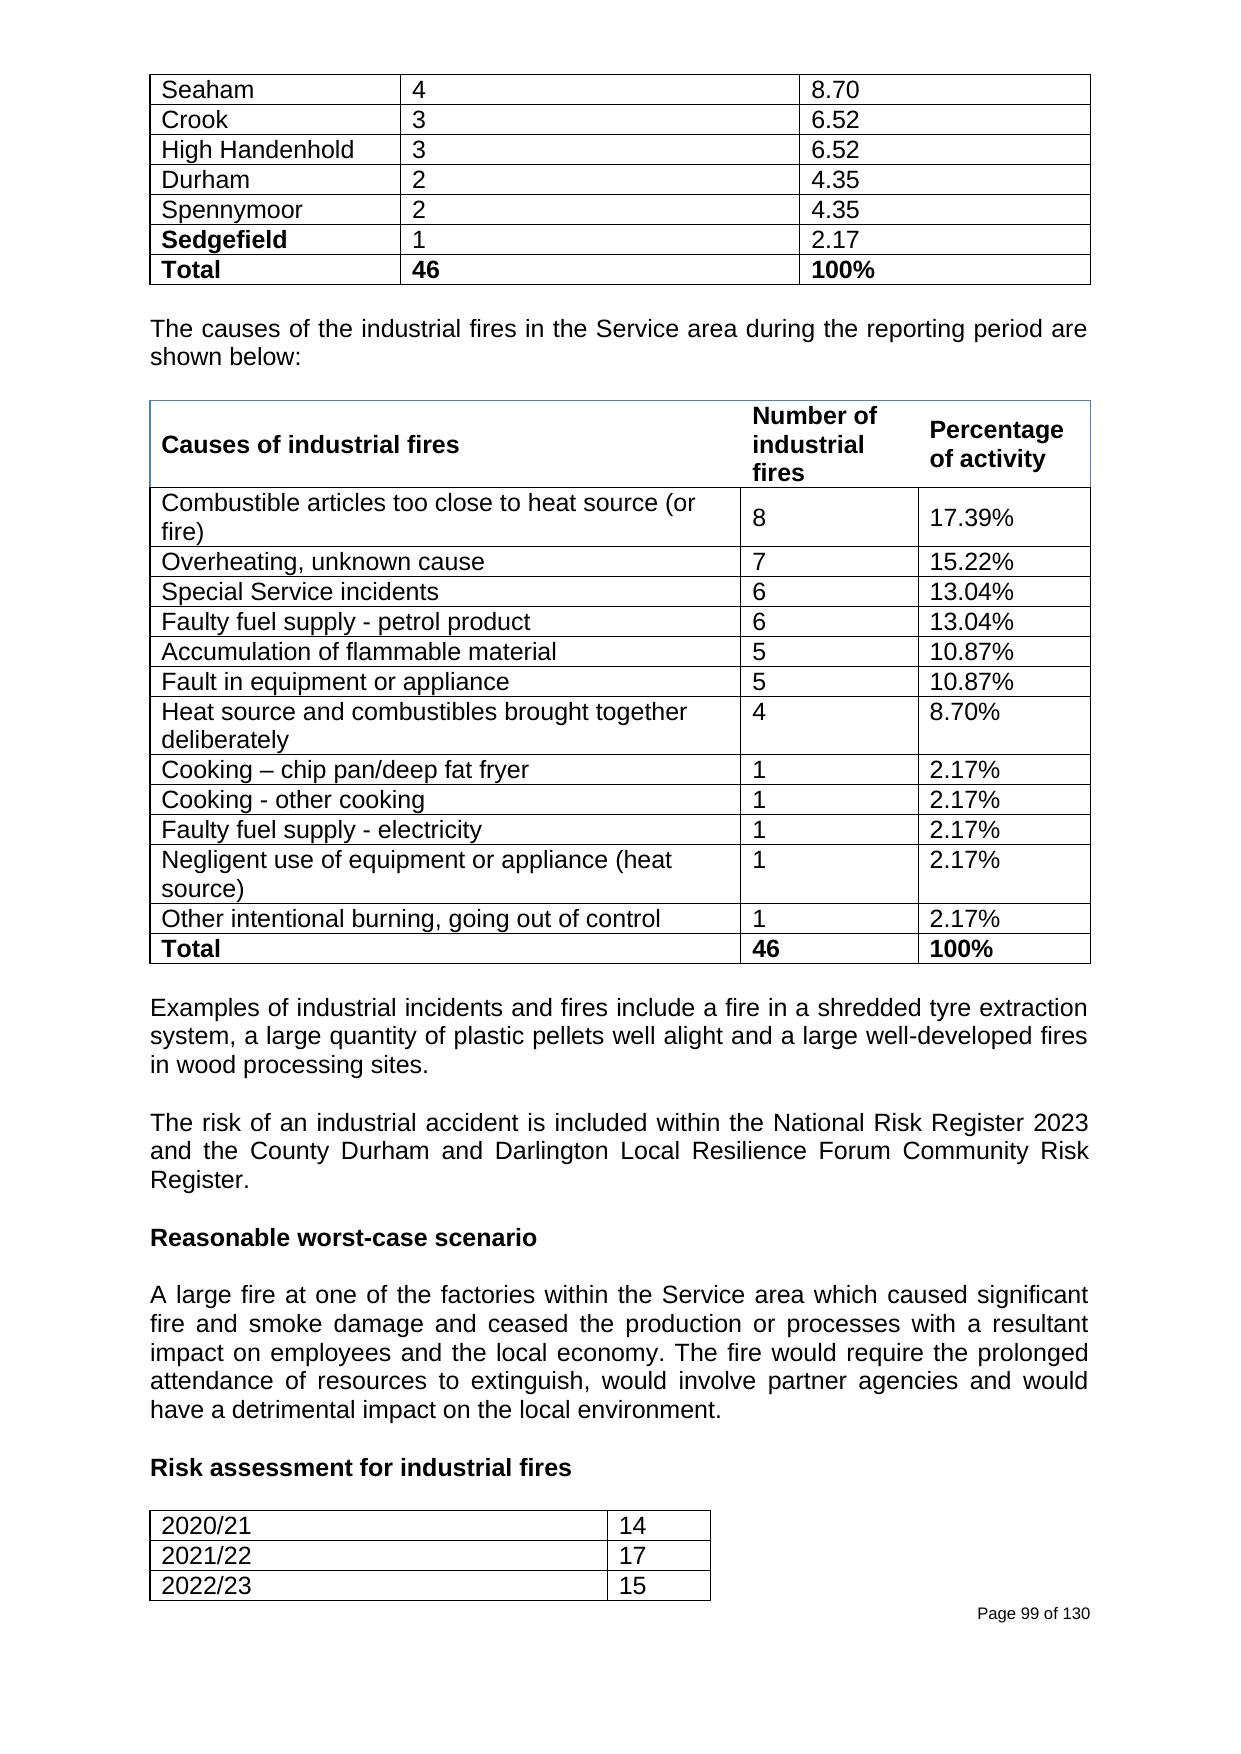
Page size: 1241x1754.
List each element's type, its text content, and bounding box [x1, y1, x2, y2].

table_cell 1 [401, 225, 799, 254]
table_cell 4.35 [800, 165, 1090, 194]
table_cell Heat source and combustibles brought together deliberately [151, 697, 740, 754]
table_cell Spennymoor [151, 195, 400, 224]
text The risk of an industrial accident is included within the National Risk Register 2023 and the County Durham and Darlington Local Resilience Forum Community Risk Register. [150, 1108, 1090, 1194]
table_cell Cooking - other cooking [151, 785, 740, 814]
table_cell 10.87% [919, 667, 1090, 696]
table_cell 2.17% [919, 785, 1090, 814]
table_cell Cooking – chip pan/deep fat fryer [151, 755, 740, 784]
table_cell Overheating, unknown cause [151, 547, 740, 576]
table_cell Total [151, 934, 740, 963]
text Examples of industrial incidents and fires include a fire in a shredded tyre extraction system, a large quantity of plastic pellets well alight and a large well-developed fires in wood processing sites. [150, 993, 1090, 1079]
table_cell 5 [741, 667, 918, 696]
table_cell 1 [741, 904, 918, 933]
table_header Causes of industrial fires [151, 401, 741, 487]
table_cell 13.04% [919, 577, 1090, 606]
table_cell 2.17% [919, 815, 1090, 844]
table_cell 2.17% [919, 755, 1090, 784]
table_header Number of industrial fires [741, 401, 918, 487]
table_cell Faulty fuel supply - electricity [151, 815, 740, 844]
text Reasonable worst-case scenario [150, 1223, 1090, 1251]
table_cell 6.52 [800, 105, 1090, 134]
text The causes of the industrial fires in the Service area during the reporting period are shown below: [150, 314, 1090, 371]
table_cell 6.52 [800, 135, 1090, 164]
table_cell 8.70% [919, 697, 1090, 754]
table_cell 15.22% [919, 547, 1090, 576]
table_cell 3 [401, 105, 799, 134]
table_cell 6 [741, 607, 918, 636]
table_cell Durham [151, 165, 400, 194]
table_cell 2022/23 [151, 1571, 607, 1599]
table_cell 10.87% [919, 637, 1090, 666]
table_cell 8 [741, 488, 918, 546]
table_cell 17.39% [919, 488, 1090, 546]
table_cell 2.17% [919, 845, 1090, 903]
table_header Percentage of activity [918, 401, 1090, 487]
table_cell 13.04% [919, 607, 1090, 636]
table_cell 3 [401, 135, 799, 164]
table_header 14 [608, 1511, 710, 1540]
table_cell Combustible articles too close to heat source (or fire) [151, 488, 740, 546]
table_cell High Handenhold [151, 135, 400, 164]
table_cell 100% [919, 934, 1090, 963]
table_cell 1 [741, 785, 918, 814]
table_cell 4.35 [800, 195, 1090, 224]
table_cell Other intentional burning, going out of control [151, 904, 740, 933]
table_cell 5 [741, 637, 918, 666]
table_cell Faulty fuel supply - petrol product [151, 607, 740, 636]
table_cell 2021/22 [151, 1541, 607, 1570]
table_cell Fault in equipment or appliance [151, 667, 740, 696]
table_cell 100% [800, 255, 1090, 284]
table_cell Special Service incidents [151, 577, 740, 606]
table_cell 2.17% [919, 904, 1090, 933]
text A large fire at one of the factories within the Service area which caused significant fire and smoke damage and ceased the production or processes with a resultant impact on employees and the local economy. The fire would require the prolonged attendance of resources to extinguish, would involve partner agencies and would have a detrimental impact on the local environment. [150, 1280, 1090, 1424]
table_cell Total [151, 255, 400, 284]
table_cell 1 [741, 755, 918, 784]
table_cell 2.17 [800, 225, 1090, 254]
table_cell 2 [401, 165, 799, 194]
text Risk assessment for industrial fires [150, 1453, 1090, 1481]
table_header 2020/21 [151, 1511, 607, 1540]
table_cell 1 [741, 845, 918, 903]
table_cell 15 [608, 1571, 710, 1599]
table_cell 8.70 [800, 75, 1090, 104]
table_cell 1 [741, 815, 918, 844]
table_cell 46 [401, 255, 799, 284]
table_cell 7 [741, 547, 918, 576]
table_cell 2 [401, 195, 799, 224]
table_cell Sedgefield [151, 225, 400, 254]
table_cell Seaham [151, 75, 400, 104]
table_cell 17 [608, 1541, 710, 1570]
table_cell 4 [741, 697, 918, 754]
table_cell 46 [741, 934, 918, 963]
table_cell Negligent use of equipment or appliance (heat source) [151, 845, 740, 903]
table_cell Accumulation of flammable material [151, 637, 740, 666]
table_cell Crook [151, 105, 400, 134]
table_cell 6 [741, 577, 918, 606]
table_cell 4 [401, 75, 799, 104]
